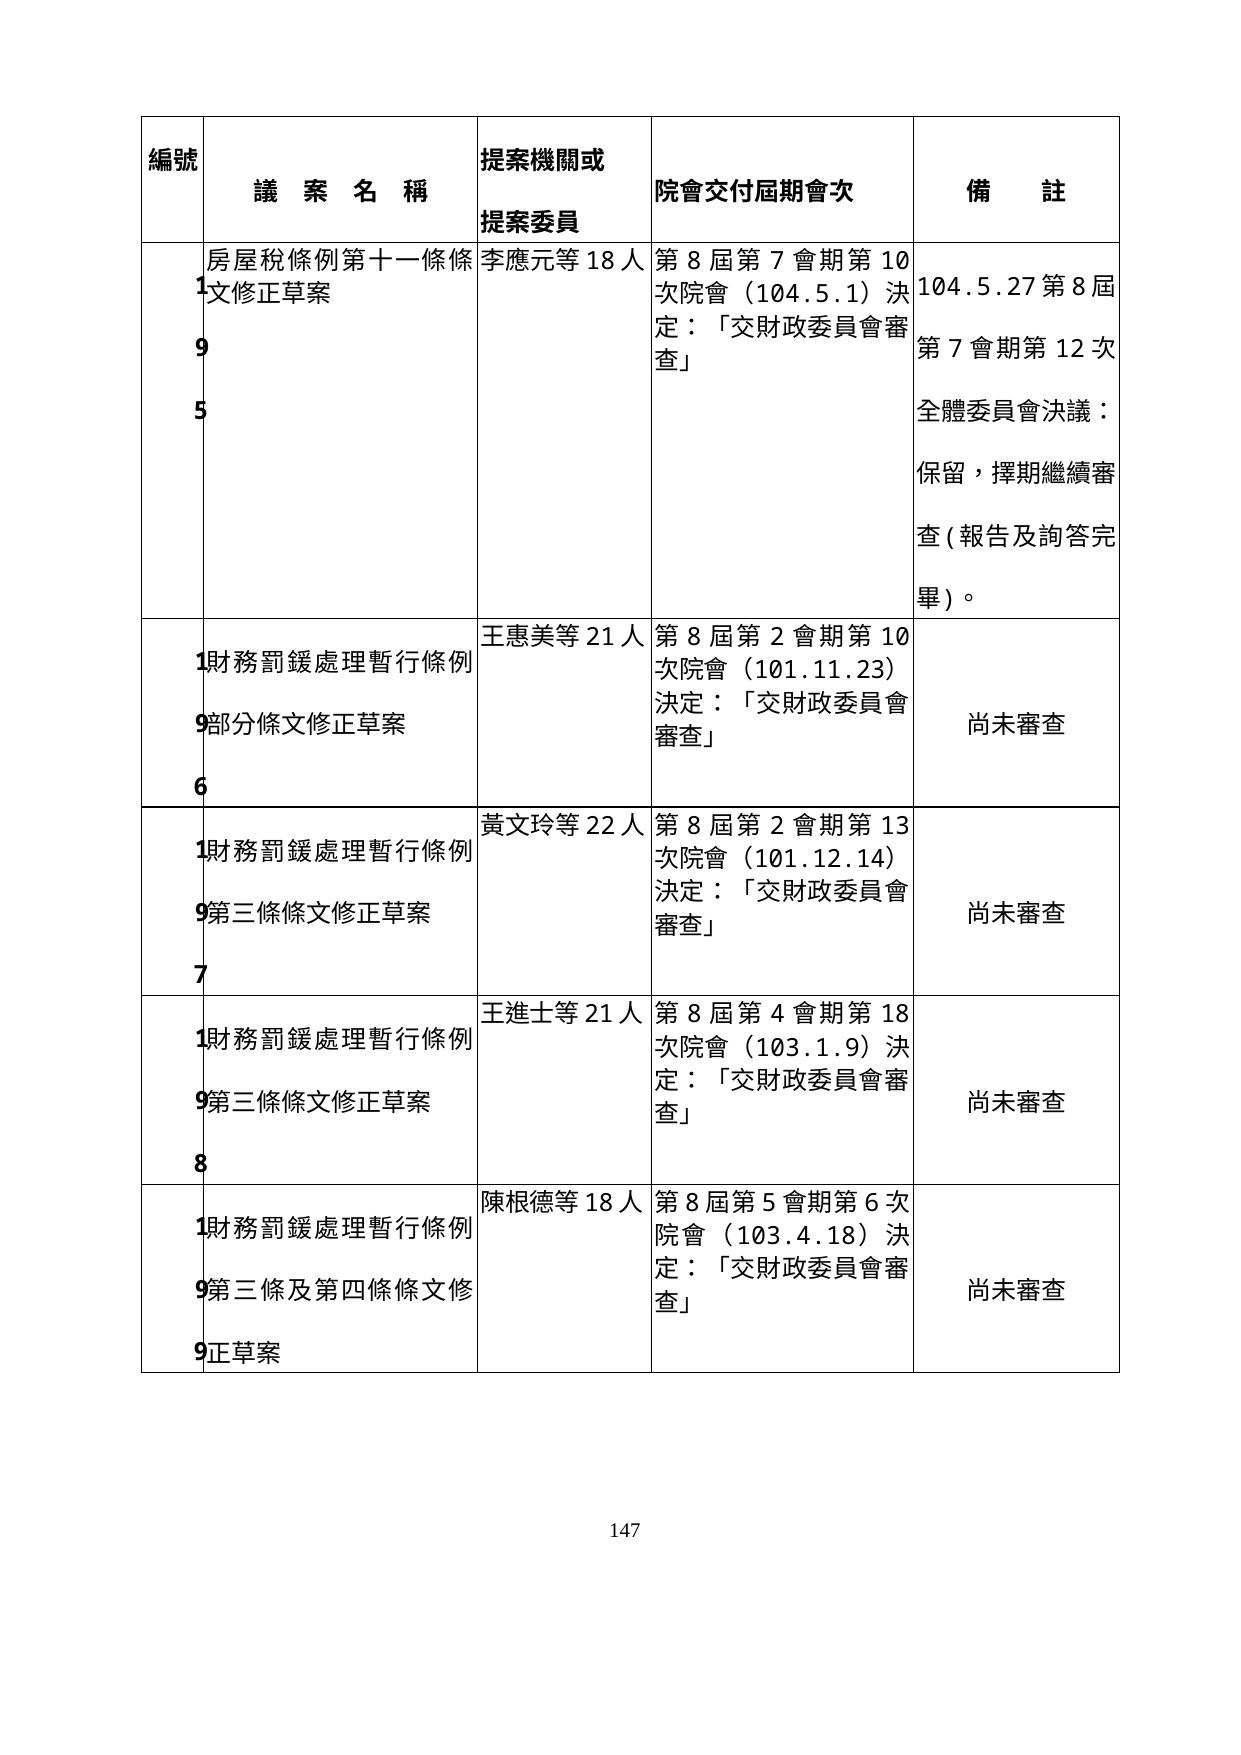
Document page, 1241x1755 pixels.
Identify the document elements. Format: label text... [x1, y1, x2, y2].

table_cell 104.5.27第8屆第7會期第12次全體委員會決議：保留，擇期繼續審查(報告及詢答完畢)。 [914, 243, 1119, 618]
table_cell 第8屆第5會期第6次院會（103.4.18）決定：「交財政委員會審查」 [652, 1185, 913, 1372]
table_header 院會交付屆期會次 [652, 117, 913, 242]
table_cell 房屋稅條例第十一條條文修正草案 [204, 243, 477, 618]
table_cell 李應元等18人 [478, 243, 651, 618]
table_cell 第8屆第2會期第13次院會（101.12.14）決定：「交財政委員會審查」 [652, 808, 913, 995]
table_header 編號 [142, 117, 203, 242]
table_cell 陳根德等18人 [478, 1185, 651, 1372]
table_cell [142, 808, 203, 995]
table_cell 尚未審查 [914, 996, 1119, 1183]
table_cell [142, 619, 203, 806]
table_cell 王惠美等21人 [478, 619, 651, 806]
table_cell 王進士等21人 [478, 996, 651, 1183]
table_cell [142, 996, 203, 1183]
table_header 議 案 名 稱 [204, 117, 477, 242]
table_cell 財務罰鍰處理暫行條例部分條文修正草案 [204, 619, 477, 806]
table_header 備 註 [914, 117, 1119, 242]
table_cell [142, 1185, 203, 1372]
table_cell [142, 243, 203, 618]
table_cell 第8屆第4會期第18次院會（103.1.9）決定：「交財政委員會審查」 [652, 996, 913, 1183]
table_cell 財務罰鍰處理暫行條例第三條條文修正草案 [204, 808, 477, 995]
table_cell 財務罰鍰處理暫行條例第三條條文修正草案 [204, 996, 477, 1183]
table_cell 財務罰鍰處理暫行條例第三條及第四條條文修正草案 [204, 1185, 477, 1372]
table_cell 尚未審查 [914, 1185, 1119, 1372]
table_cell 黃文玲等22人 [478, 808, 651, 995]
table_cell 尚未審查 [914, 808, 1119, 995]
table_cell 第8屆第7會期第10次院會（104.5.1）決定：「交財政委員會審查」 [652, 243, 913, 618]
table_cell 第8屆第2會期第10次院會（101.11.23）決定：「交財政委員會審查」 [652, 619, 913, 806]
table_header 提案機關或 提案委員 [478, 117, 651, 242]
table_cell 尚未審查 [914, 619, 1119, 806]
